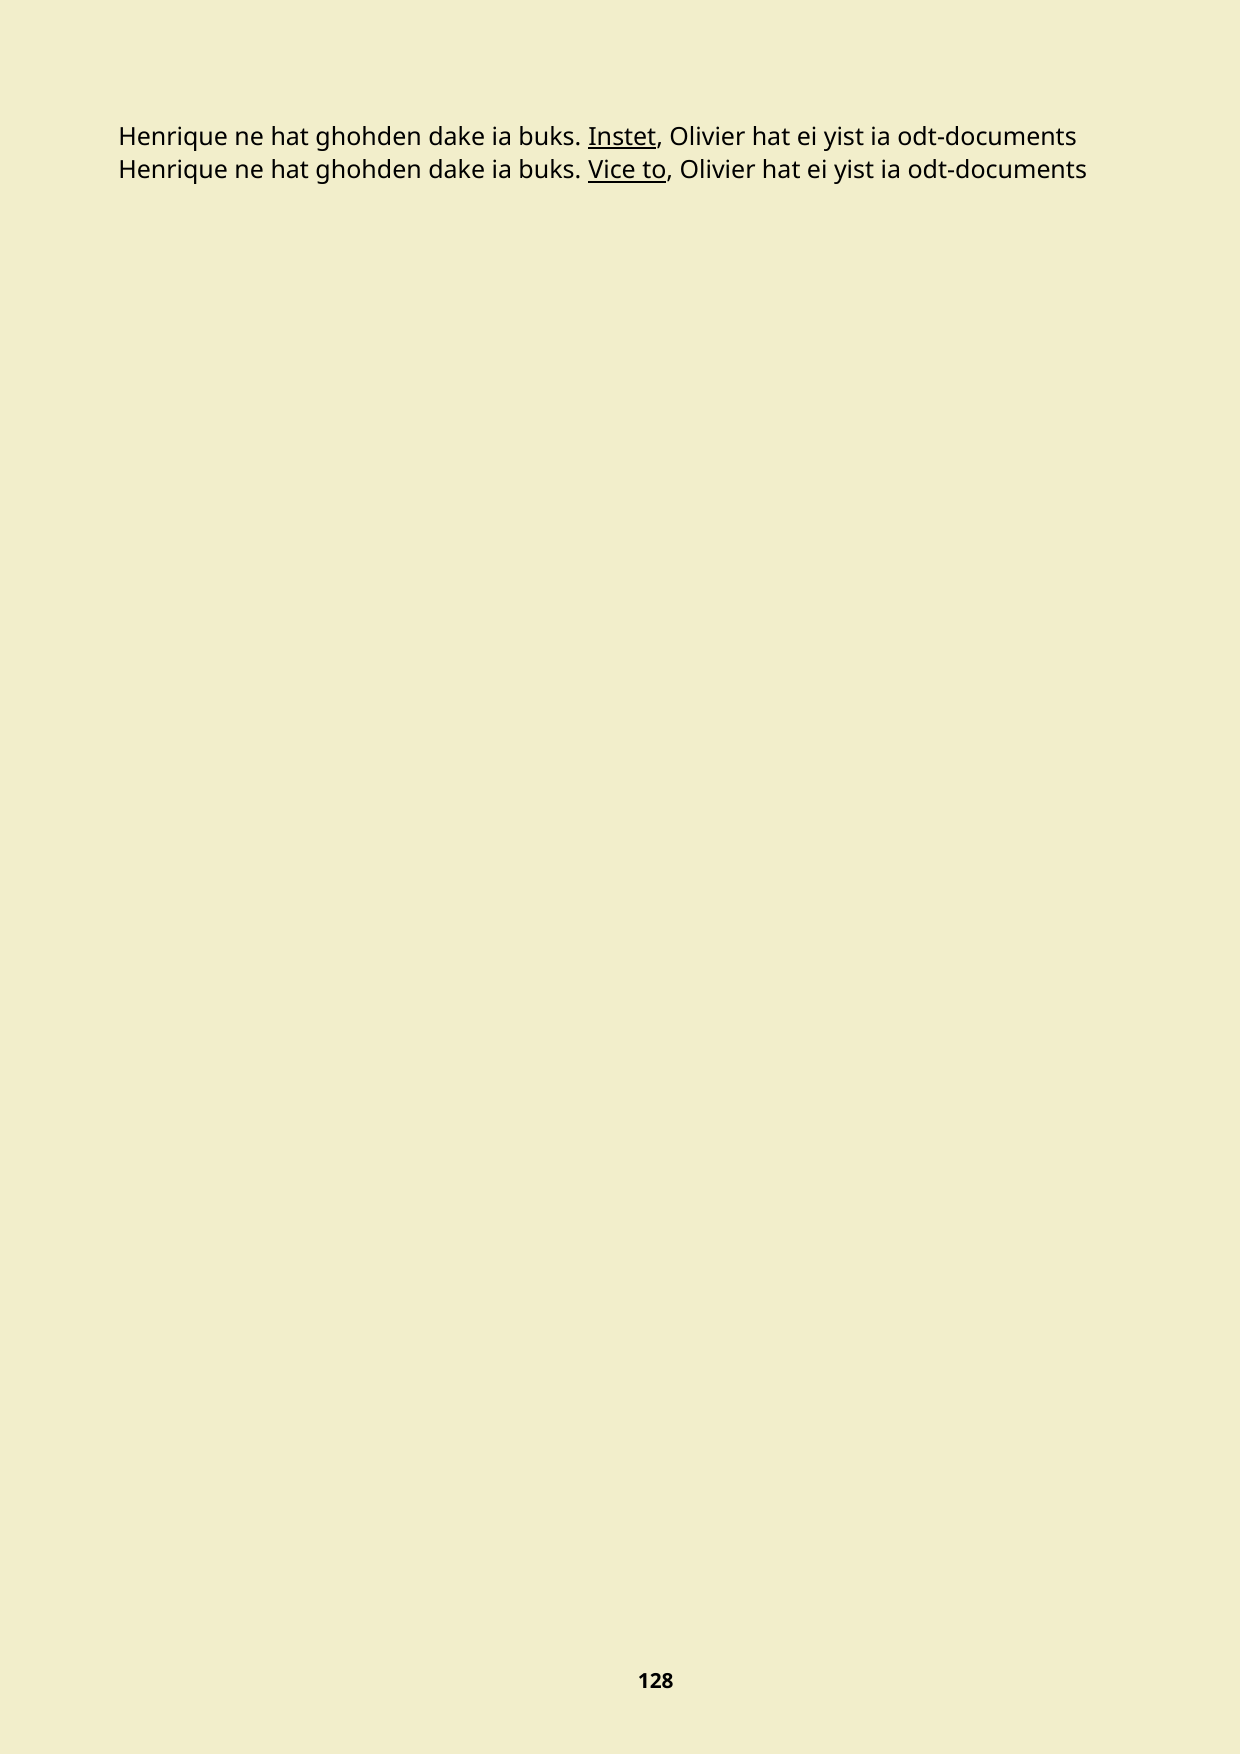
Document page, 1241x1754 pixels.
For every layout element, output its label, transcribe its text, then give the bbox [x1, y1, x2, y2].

text Henrique ne hat ghohden dake ia buks. Instet, Olivier hat ei yist ia odt-documents [118, 118, 1122, 152]
text Henrique ne hat ghohden dake ia buks. Vice to, Olivier hat ei yist ia odt-documents [118, 152, 1122, 186]
